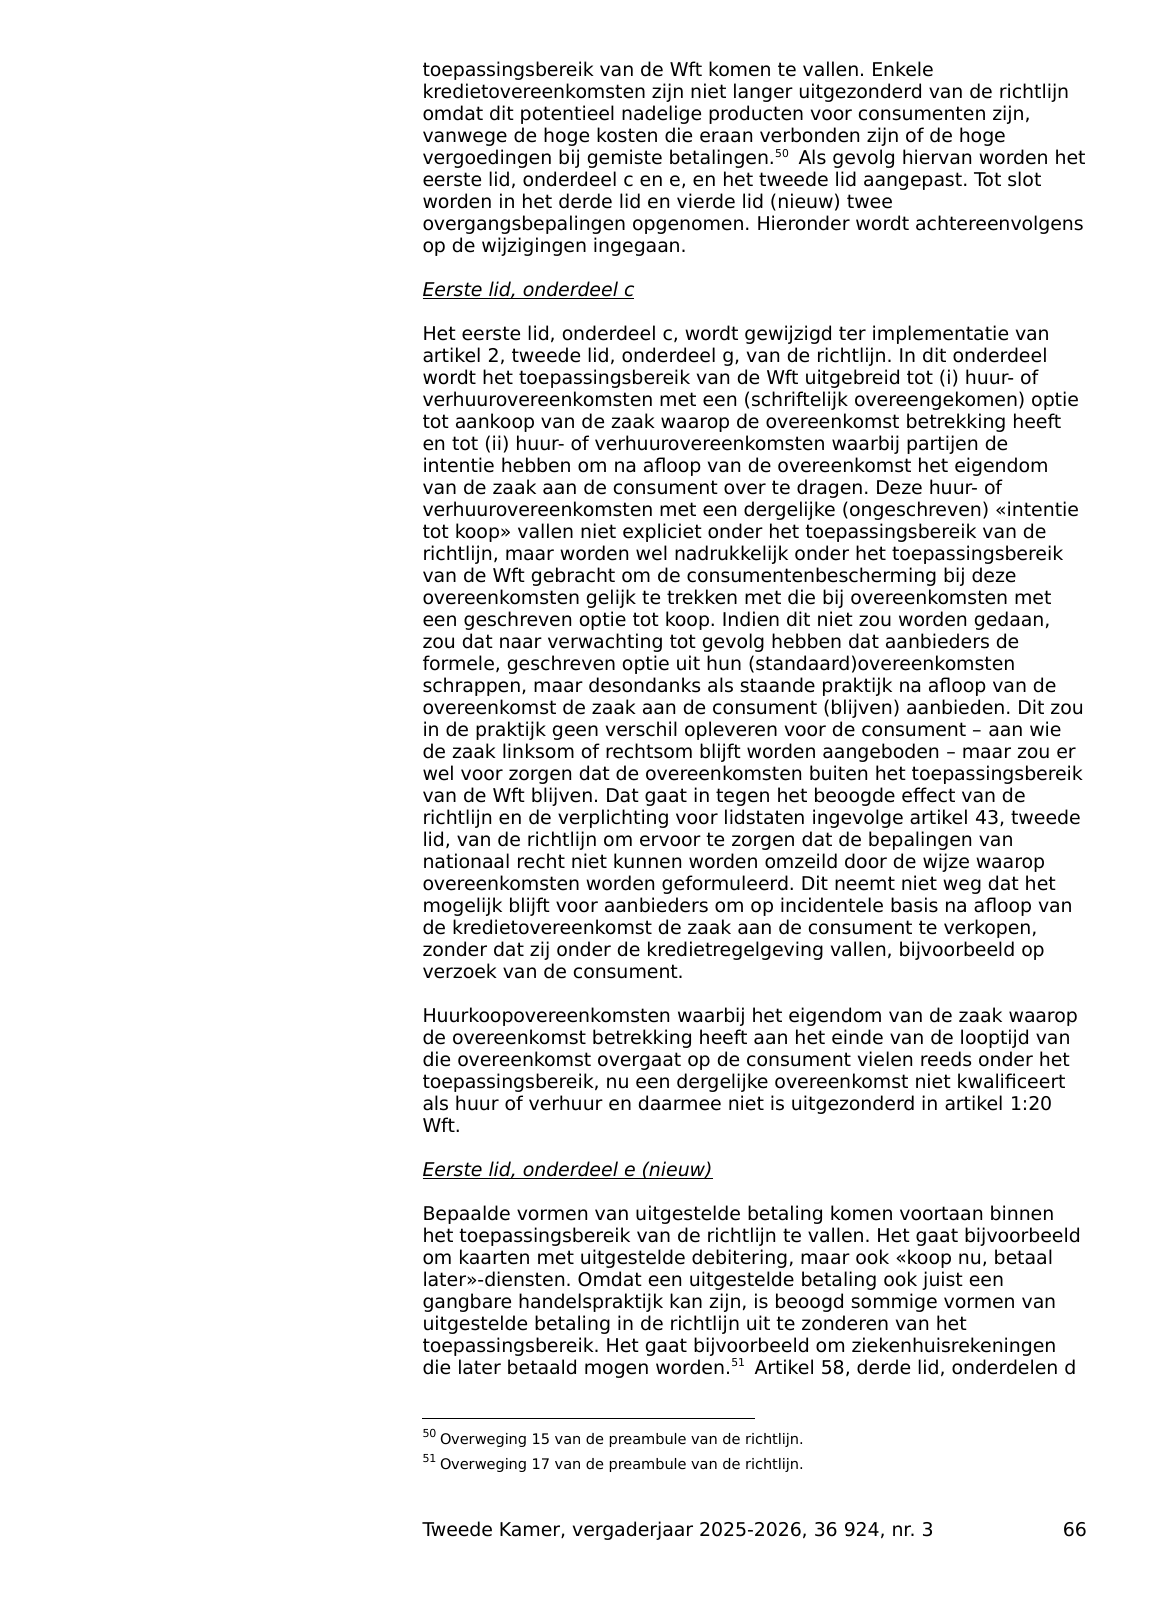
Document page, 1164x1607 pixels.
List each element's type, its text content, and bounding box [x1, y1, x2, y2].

text Overweging 17 van de preambule van de richtlijn. [422, 1452, 1087, 1474]
text Het eerste lid, onderdeel c, wordt gewijzigd ter implementatie van artikel 2, tweede lid, onderdeel g, van de richtlijn. In dit onderdeel wordt het toepassingsbereik van de Wft uitgebreid tot (i) huur- of verhuurovereenkomsten met een (schriftelijk overeengekomen) optie tot aankoop van de zaak waarop de overeenkomst betrekking heeft en tot (ii) huur- of verhuurovereenkomsten waarbij partijen de intentie hebben om na afloop van de overeenkomst het eigendom van de zaak aan de consument over te dragen. Deze huur- of verhuurovereenkomsten met een dergelijke (ongeschreven) «intentie tot koop» vallen niet expliciet onder het toepassingsbereik van de richtlijn, maar worden wel nadrukkelijk onder het toepassingsbereik van de Wft gebracht om de consumentenbescherming bij deze overeenkomsten gelijk te trekken met die bij overeenkomsten met een geschreven optie tot koop. Indien dit niet zou worden gedaan, zou dat naar verwachting tot gevolg hebben dat aanbieders de formele, geschreven optie uit hun (standaard)overeenkomsten schrappen, maar desondanks als staande praktijk na afloop van de overeenkomst de zaak aan de consument (blijven) aanbieden. Dit zou in de praktijk geen verschil opleveren voor de consument – aan wie de zaak linksom of rechtsom blijft worden aangeboden – maar zou er wel voor zorgen dat de overeenkomsten buiten het toepassingsbereik van de Wft blijven. Dat gaat in tegen het beoogde effect van de richtlijn en de verplichting voor lidstaten ingevolge artikel 43, tweede lid, van de richtlijn om ervoor te zorgen dat de bepalingen van nationaal recht niet kunnen worden omzeild door de wijze waarop overeenkomsten worden geformuleerd. Dit neemt niet weg dat het mogelijk blijft voor aanbieders om op incidentele basis na afloop van de kredietovereenkomst de zaak aan de consument te verkopen, zonder dat zij onder de kredietregelgeving vallen, bijvoorbeeld op verzoek van de consument. [422, 323, 1087, 983]
subtitle Eerste lid, onderdeel c [422, 279, 1087, 301]
subtitle Eerste lid, onderdeel e (nieuw) [422, 1159, 1087, 1181]
text Overweging 15 van de preambule van de richtlijn. [422, 1427, 1087, 1449]
text toepassingsbereik van de Wft komen te vallen. Enkele kredietovereenkomsten zijn niet langer uitgezonderd van de richtlijn omdat dit potentieel nadelige producten voor consumenten zijn, vanwege de hoge kosten die eraan verbonden zijn of de hoge vergoedingen bij gemiste betalingen. Als gevolg hiervan worden het eerste lid, onderdeel c en e, en het tweede lid aangepast. Tot slot worden in het derde lid en vierde lid (nieuw) twee overgangsbepalingen opgenomen. Hieronder wordt achtereenvolgens op de wijzigingen ingegaan. [422, 59, 1087, 257]
text Bepaalde vormen van uitgestelde betaling komen voortaan binnen het toepassingsbereik van de richtlijn te vallen. Het gaat bijvoorbeeld om kaarten met uitgestelde debitering, maar ook «koop nu, betaal later»-diensten. Omdat een uitgestelde betaling ook juist een gangbare handelspraktijk kan zijn, is beoogd sommige vormen van uitgestelde betaling in de richtlijn uit te zonderen van het toepassingsbereik. Het gaat bijvoorbeeld om ziekenhuisrekeningen die later betaald mogen worden. Artikel 58, derde lid, onderdelen d [422, 1203, 1087, 1379]
text Huurkoopovereenkomsten waarbij het eigendom van de zaak waarop de overeenkomst betrekking heeft aan het einde van de looptijd van die overeenkomst overgaat op de consument vielen reeds onder het toepassingsbereik, nu een dergelijke overeenkomst niet kwalificeert als huur of verhuur en daarmee niet is uitgezonderd in artikel 1:20 Wft. [422, 1005, 1087, 1137]
